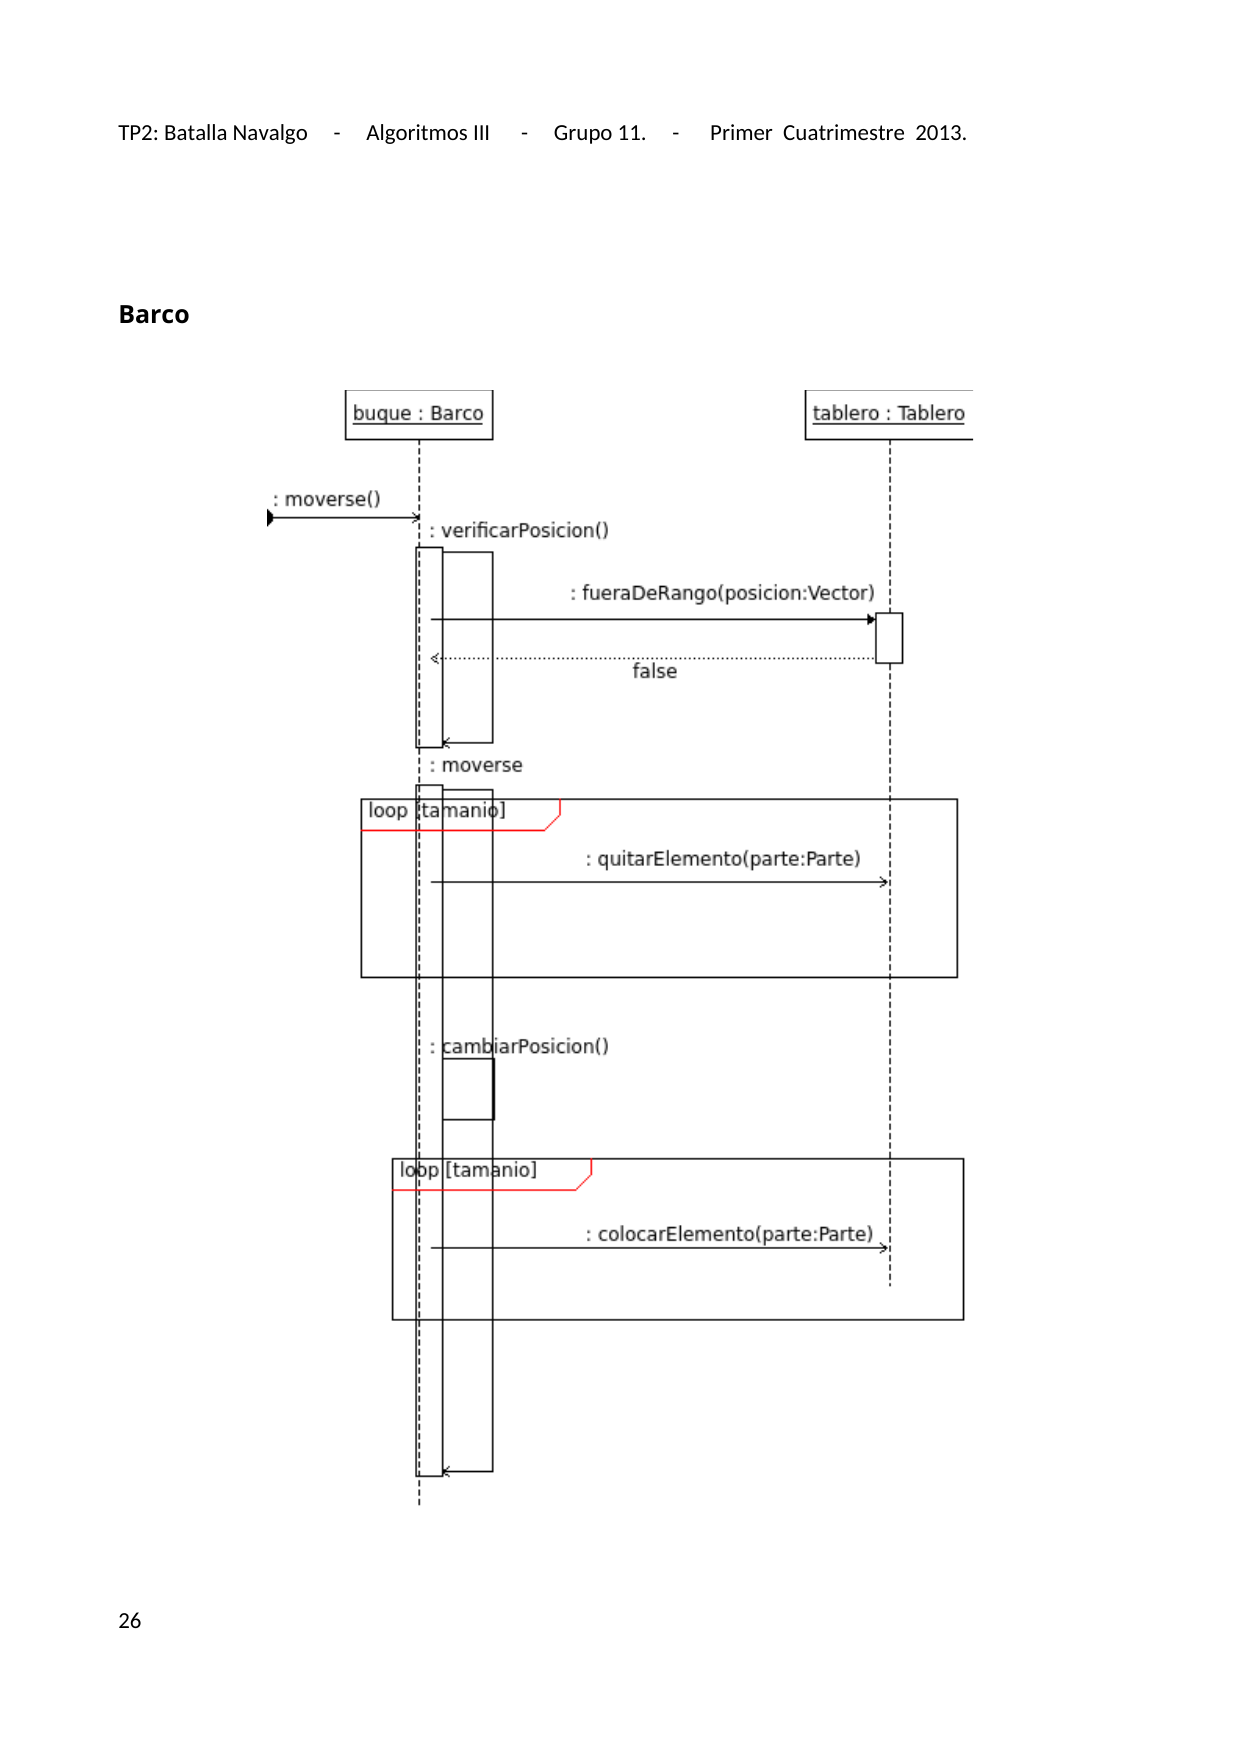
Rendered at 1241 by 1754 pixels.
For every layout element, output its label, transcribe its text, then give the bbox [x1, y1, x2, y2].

text Barco [118, 297, 1122, 331]
picture [267, 390, 974, 1507]
